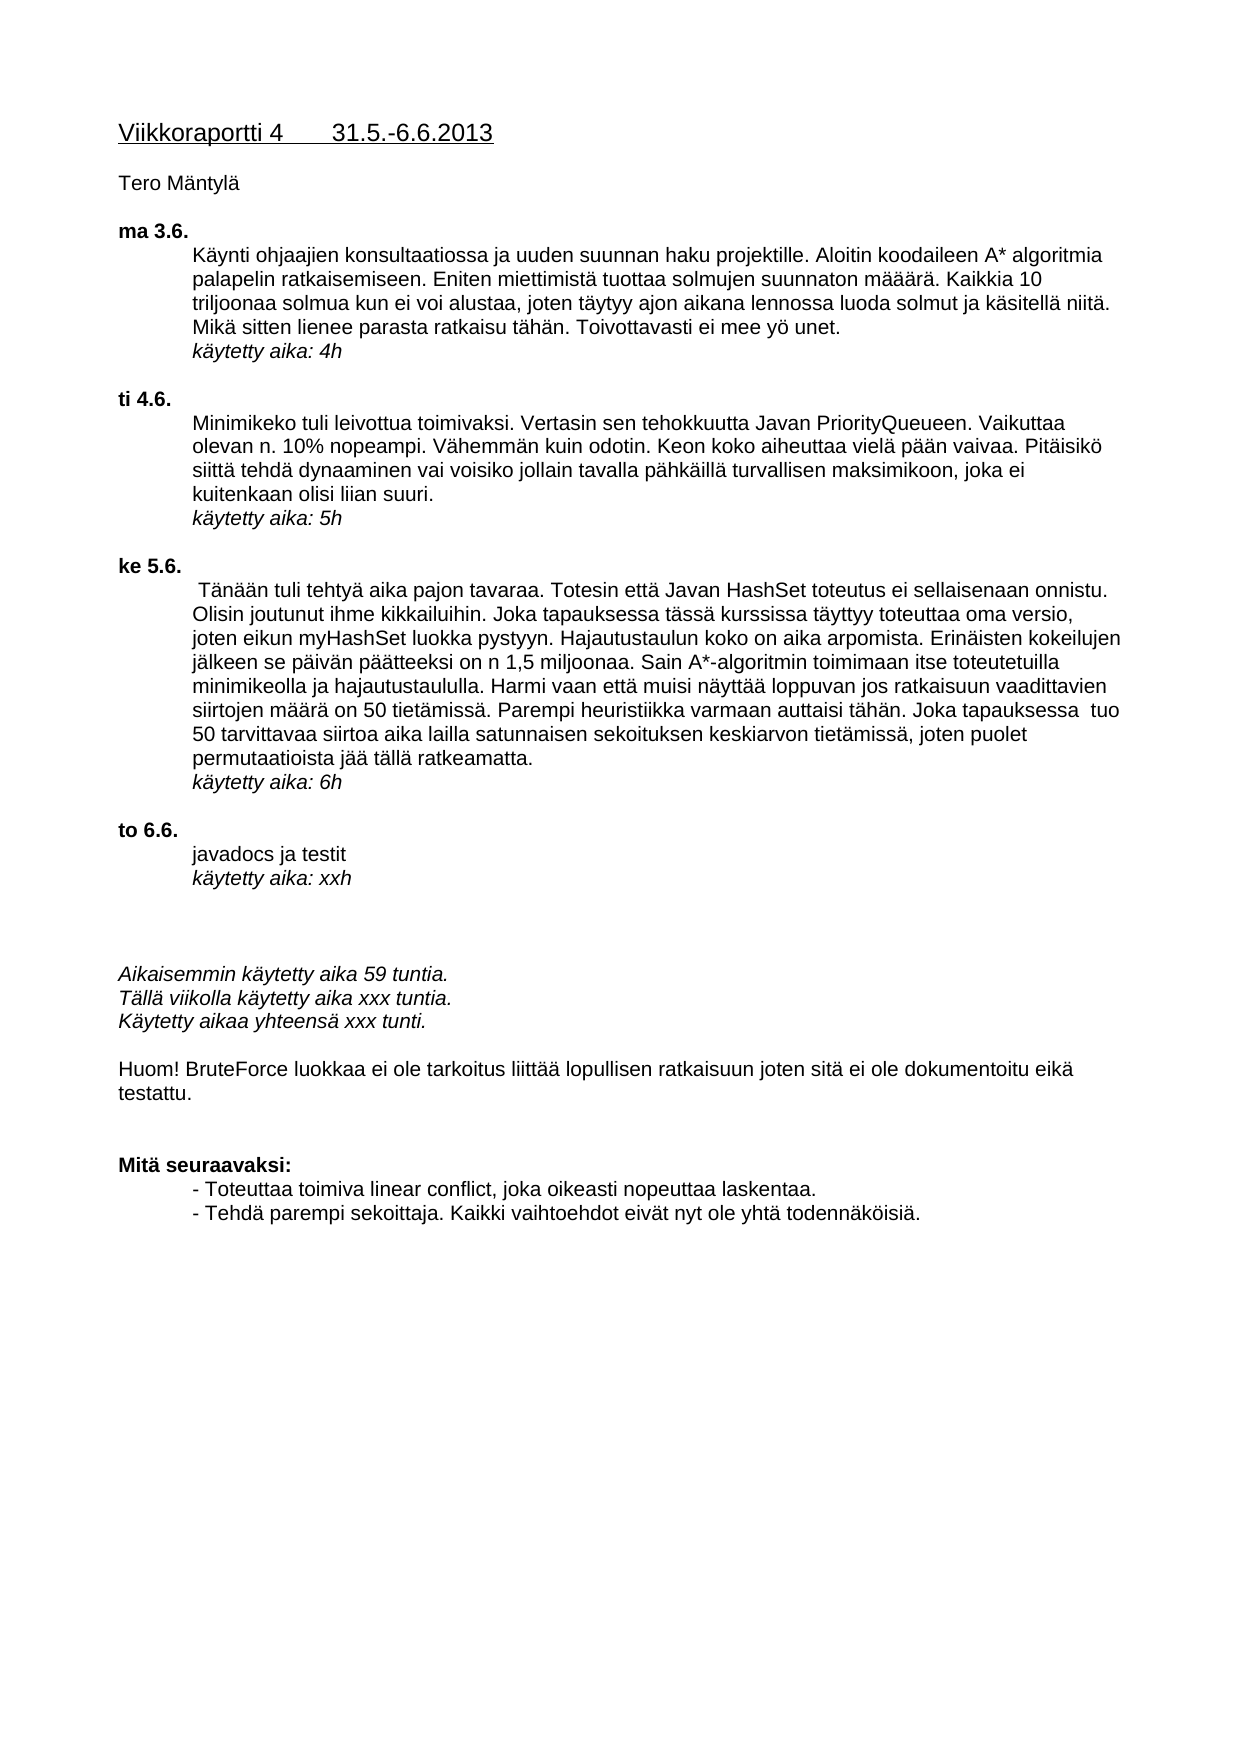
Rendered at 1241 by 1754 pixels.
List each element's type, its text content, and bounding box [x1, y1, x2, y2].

text Tänään tuli tehtyä aika pajon tavaraa. Totesin että Javan HashSet toteutus ei sellaisenaan onnistu. Olisin joutunut ihme kikkailuihin. Joka tapauksessa tässä kurssissa täyttyy toteuttaa oma versio, joten eikun myHashSet luokka pystyyn. Hajautustaulun koko on aika arpomista. Erinäisten kokeilujen jälkeen se päivän päätteeksi on n 1,5 miljoonaa. Sain A*-algoritmin toimimaan itse toteutetuilla minimikeolla ja hajautustaululla. Harmi vaan että muisi näyttää loppuvan jos ratkaisuun vaadittavien siirtojen määrä on 50 tietämissä. Parempi heuristiikka varmaan auttaisi tähän. Joka tapauksessa tuo 50 tarvittavaa siirtoa aika lailla satunnaisen sekoituksen keskiarvon tietämissä, joten puolet permutaatioista jää tällä ratkeamatta. [192, 578, 1122, 770]
text Viikkoraportti 4 31.5.-6.6.2013 [118, 118, 1122, 147]
text Käynti ohjaajien konsultaatiossa ja uuden suunnan haku projektille. Aloitin koodaileen A* algoritmia palapelin ratkaisemiseen. Eniten miettimistä tuottaa solmujen suunnaton määärä. Kaikkia 10 triljoonaa solmua kun ei voi alustaa, joten täytyy ajon aikana lennossa luoda solmut ja käsitellä niitä. [192, 243, 1122, 314]
text Huom! BruteForce luokkaa ei ole tarkoitus liittää lopullisen ratkaisuun joten sitä ei ole dokumentoitu eikä testattu. [118, 1057, 1122, 1105]
text käytetty aika: xxh [118, 866, 1122, 889]
text ma 3.6. [118, 219, 1122, 243]
text Tällä viikolla käytetty aika xxx tuntia. [118, 985, 1122, 1009]
text Aikaisemmin käytetty aika 59 tuntia. [118, 961, 1122, 985]
text käytetty aika: 6h [118, 770, 1122, 794]
text ke 5.6. [118, 554, 1122, 578]
text käytetty aika: 4h [118, 338, 1122, 362]
text Mitä seuraavaksi: [118, 1153, 1122, 1177]
text Käytetty aikaa yhteensä xxx tunti. [118, 1009, 1122, 1033]
text javadocs ja testit [192, 842, 1122, 866]
text Tero Mäntylä [118, 171, 1122, 195]
text Minimikeko tuli leivottua toimivaksi. Vertasin sen tehokkuutta Javan PriorityQueueen. Vaikuttaa olevan n. 10% nopeampi. Vähemmän kuin odotin. Keon koko aiheuttaa vielä pään vaivaa. Pitäisikö siittä tehdä dynaaminen vai voisiko jollain tavalla pähkäillä turvallisen maksimikoon, joka ei kuitenkaan olisi liian suuri. [192, 410, 1122, 506]
text käytetty aika: 5h [118, 506, 1122, 530]
text ti 4.6. [118, 386, 1122, 410]
text - Toteuttaa toimiva linear conflict, joka oikeasti nopeuttaa laskentaa. [192, 1177, 1122, 1201]
text Mikä sitten lienee parasta ratkaisu tähän. Toivottavasti ei mee yö unet. [192, 314, 1122, 338]
text to 6.6. [118, 818, 1122, 842]
text - Tehdä parempi sekoittaja. Kaikki vaihtoehdot eivät nyt ole yhtä todennäköisiä. [192, 1201, 1122, 1225]
